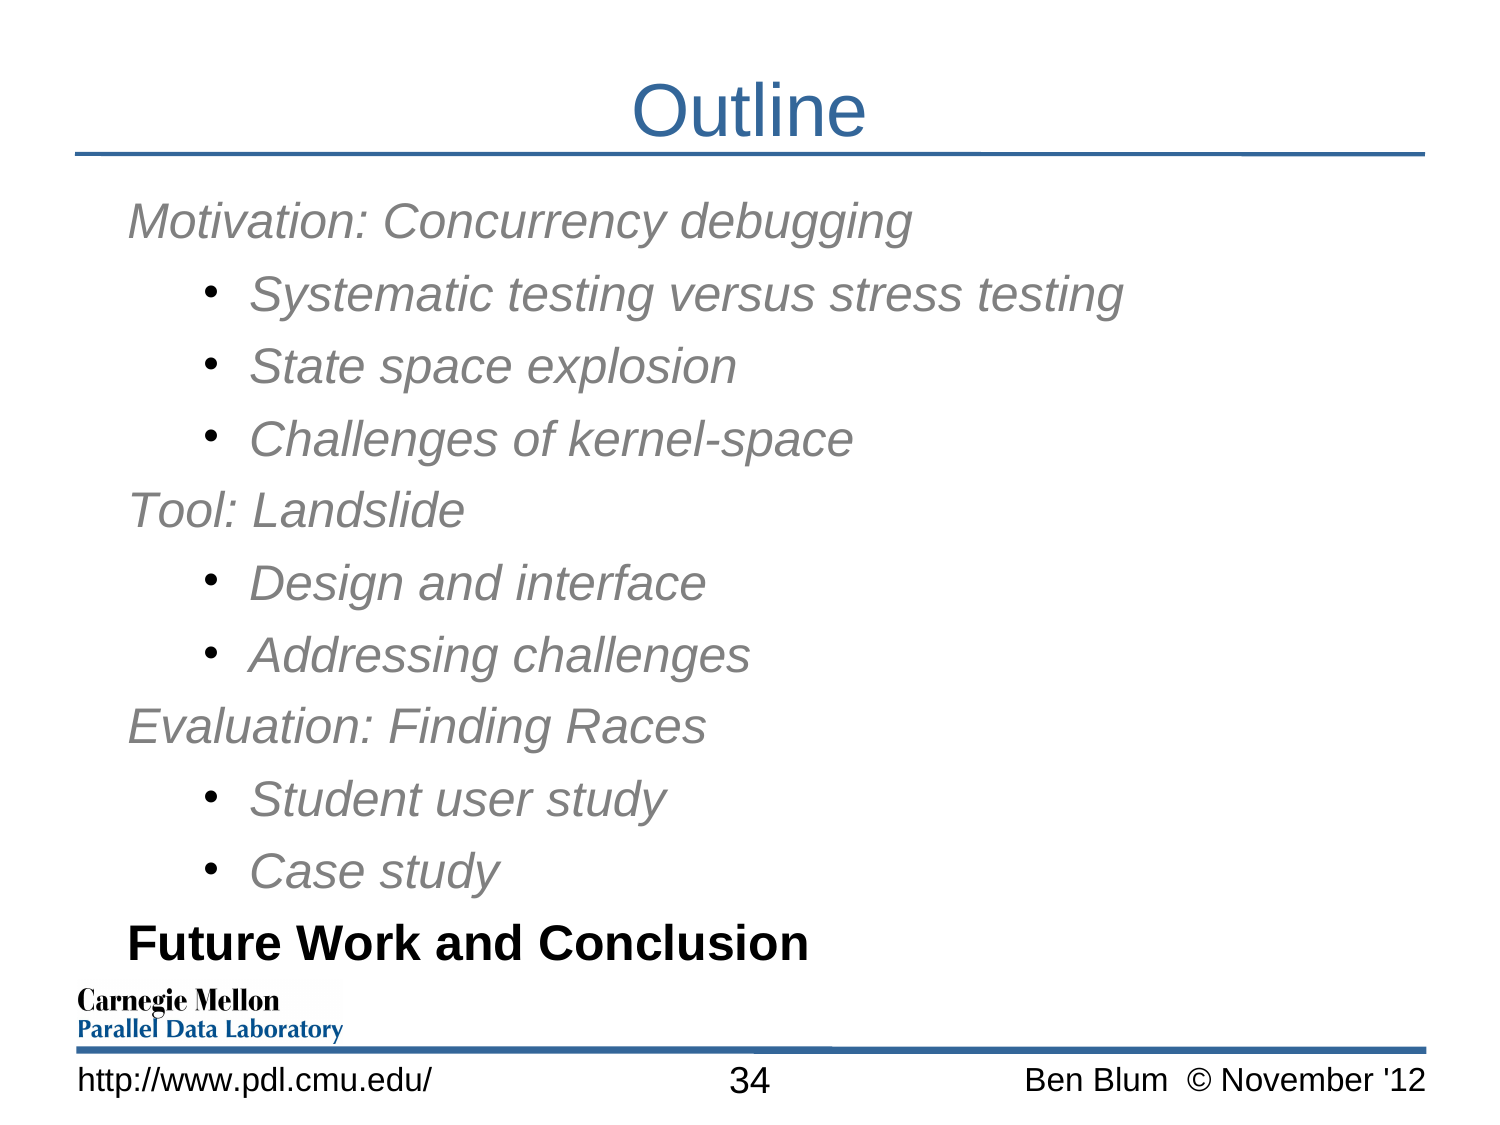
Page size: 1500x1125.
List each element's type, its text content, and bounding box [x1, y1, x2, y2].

picture [77, 979, 343, 1044]
list Motivation: Concurrency debugging Systematic testing versus stress testing State space explosion Challenges of kernel-space Tool: Landslide Design and interface Addressing challenges Evaluation: Finding Races Student user study Case study Future Work and Conclusion [112, 181, 1388, 979]
title Outline [112, 50, 1388, 163]
